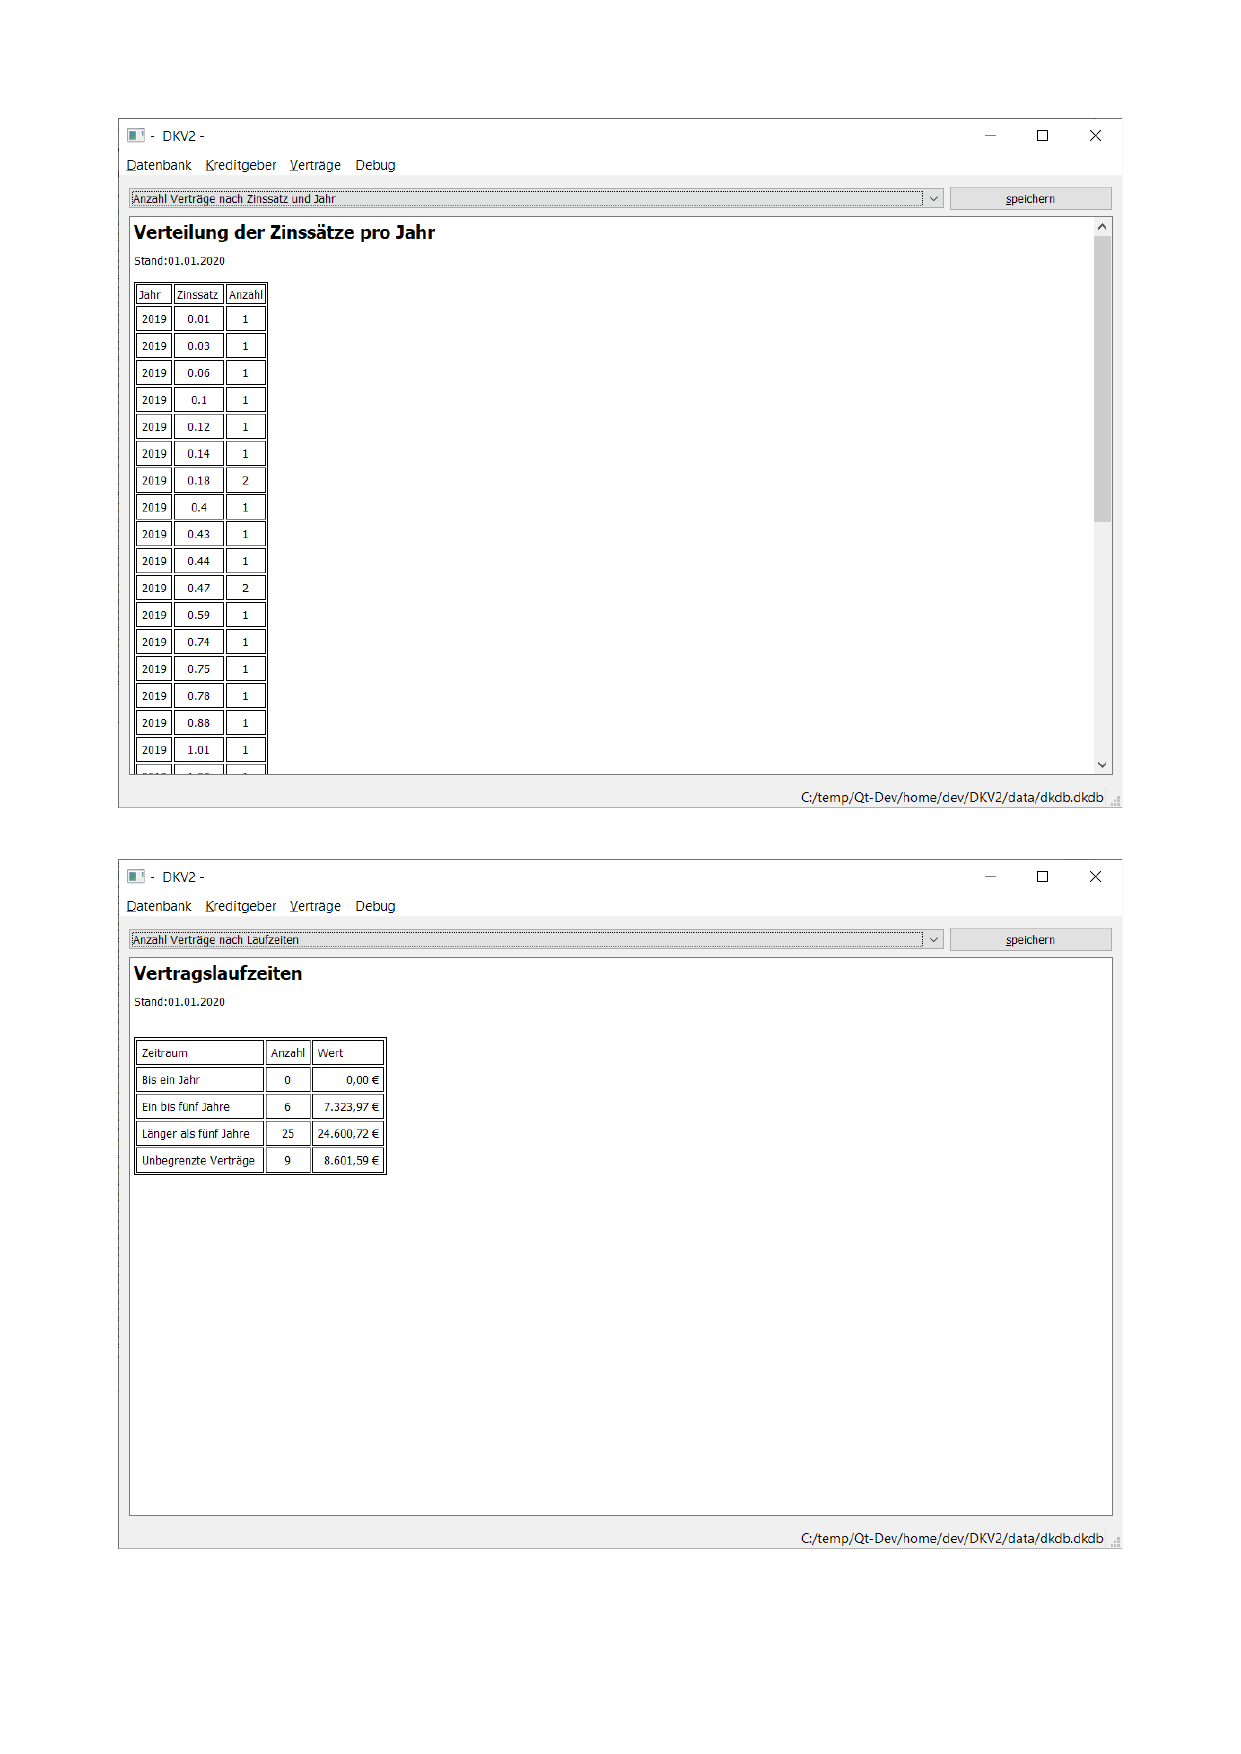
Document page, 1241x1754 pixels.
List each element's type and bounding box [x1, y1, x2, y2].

picture [118, 118, 1123, 808]
picture [118, 859, 1123, 1549]
